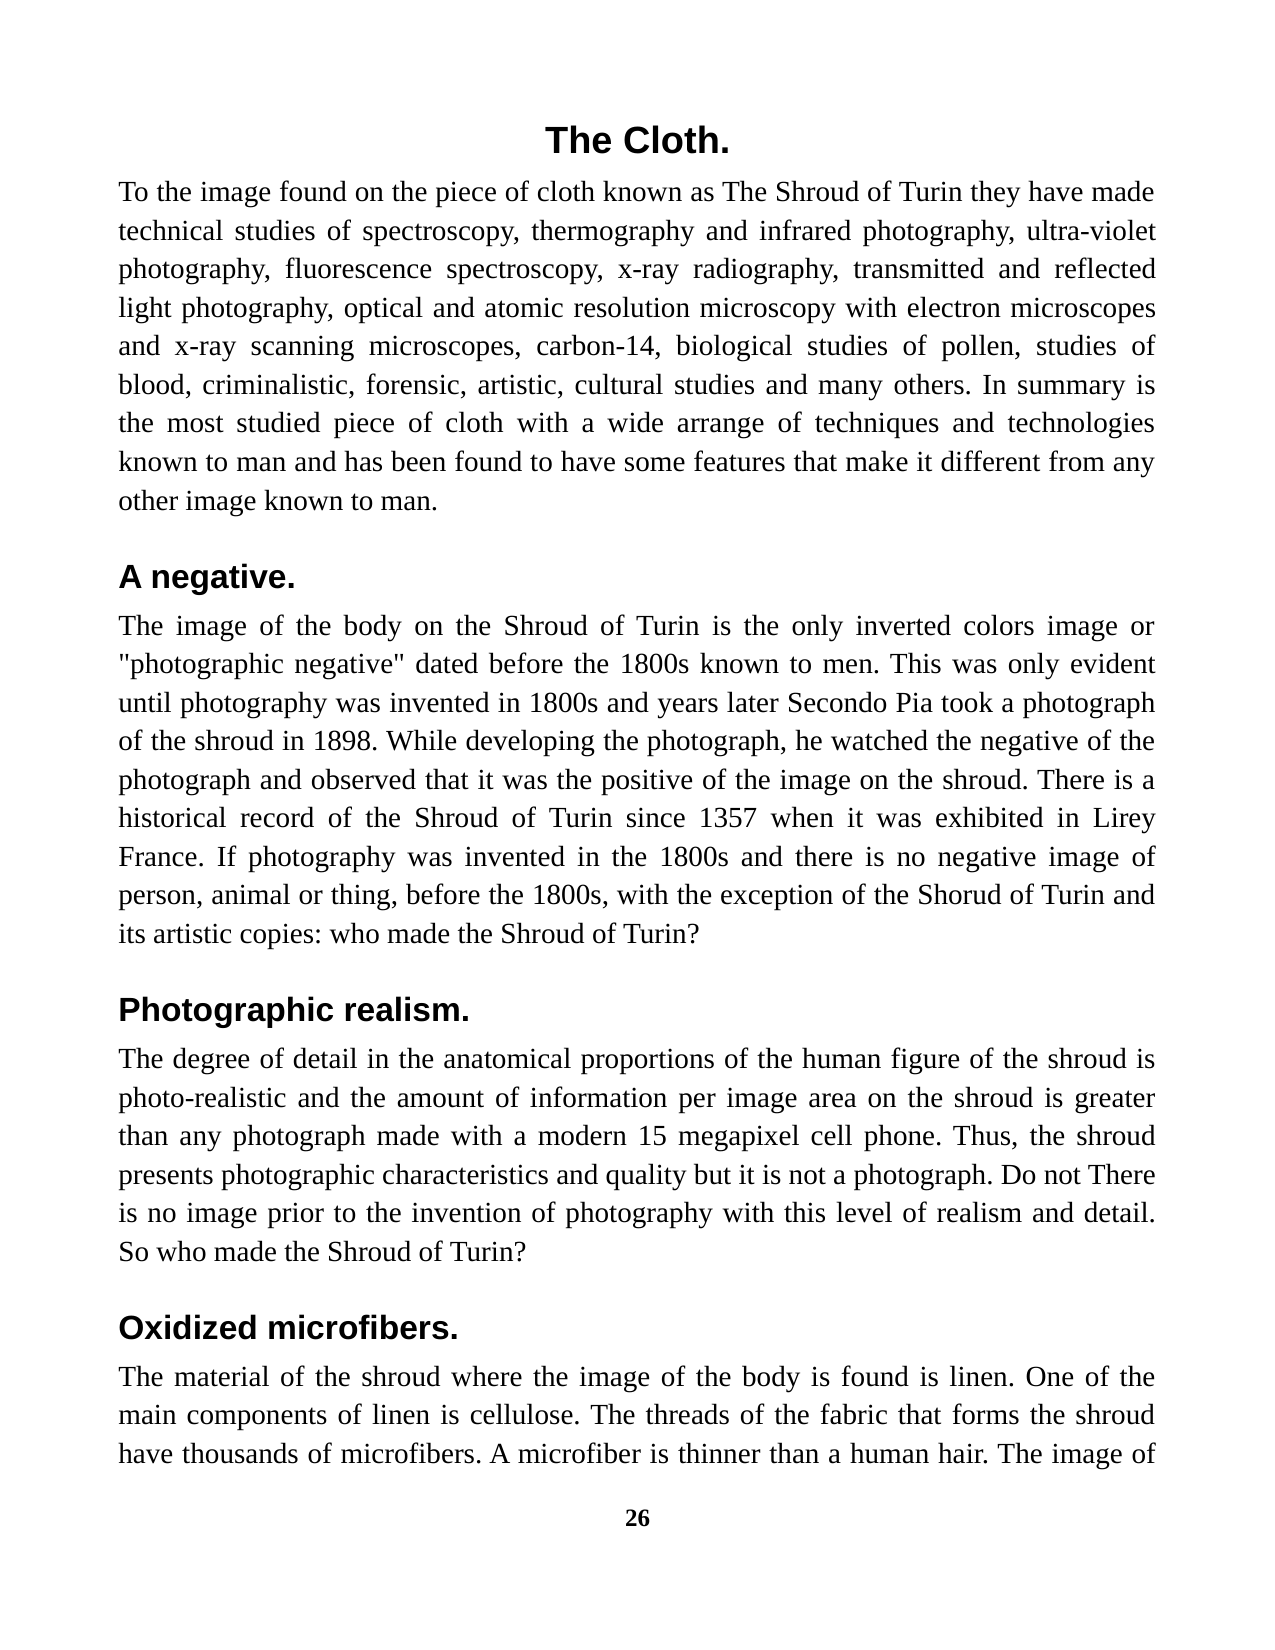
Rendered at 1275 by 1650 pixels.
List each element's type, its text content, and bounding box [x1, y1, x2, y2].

subtitle The Cloth. [118, 118, 1157, 162]
subtitle Photographic realism. [118, 990, 1157, 1029]
text The material of the shroud where the image of the body is found is linen. One of the main components of linen is cellulose. The threads of the fabric that forms the shroud have thousands of microfibers. A microfiber is thinner than a human hair. The image of [118, 1359, 1157, 1469]
subtitle Oxidized microfibers. [118, 1308, 1157, 1346]
text To the image found on the piece of cloth known as The Shroud of Turin they have made technical studies of spectroscopy, thermography and infrared photography, ultra-violet photography, fluorescence spectroscopy, x-ray radiography, transmitted and reflected light photography, optical and atomic resolution microscopy with electron microscopes and x-ray scanning microscopes, carbon-14, biological studies of pollen, studies of blood, criminalistic, forensic, artistic, cultural studies and many others. In summary is the most studied piece of cloth with a wide arrange of techniques and technologies known to man and has been found to have some features that make it different from any other image known to man. [118, 174, 1157, 516]
text The image of the body on the Shroud of Turin is the only inverted colors image or "photographic negative" dated before the 1800s known to men. This was only evident until photography was invented in 1800s and years later Secondo Pia took a photograph of the shroud in 1898. While developing the photograph, he watched the negative of the photograph and observed that it was the positive of the image on the shroud. There is a historical record of the Shroud of Turin since 1357 when it was exhibited in Lirey France. If photography was invented in the 1800s and there is no negative image of person, animal or thing, before the 1800s, with the exception of the Shorud of Turin and its artistic copies: who made the Shroud of Turin? [118, 608, 1157, 949]
text The degree of detail in the anatomical proportions of the human figure of the shroud is photo-realistic and the amount of information per image area on the shroud is greater than any photograph made with a modern 15 megapixel cell phone. Thus, the shroud presents photographic characteristics and quality but it is not a photograph. Do not There is no image prior to the invention of photography with this level of realism and detail. So who made the Shroud of Turin? [118, 1041, 1157, 1267]
subtitle A negative. [118, 557, 1157, 595]
